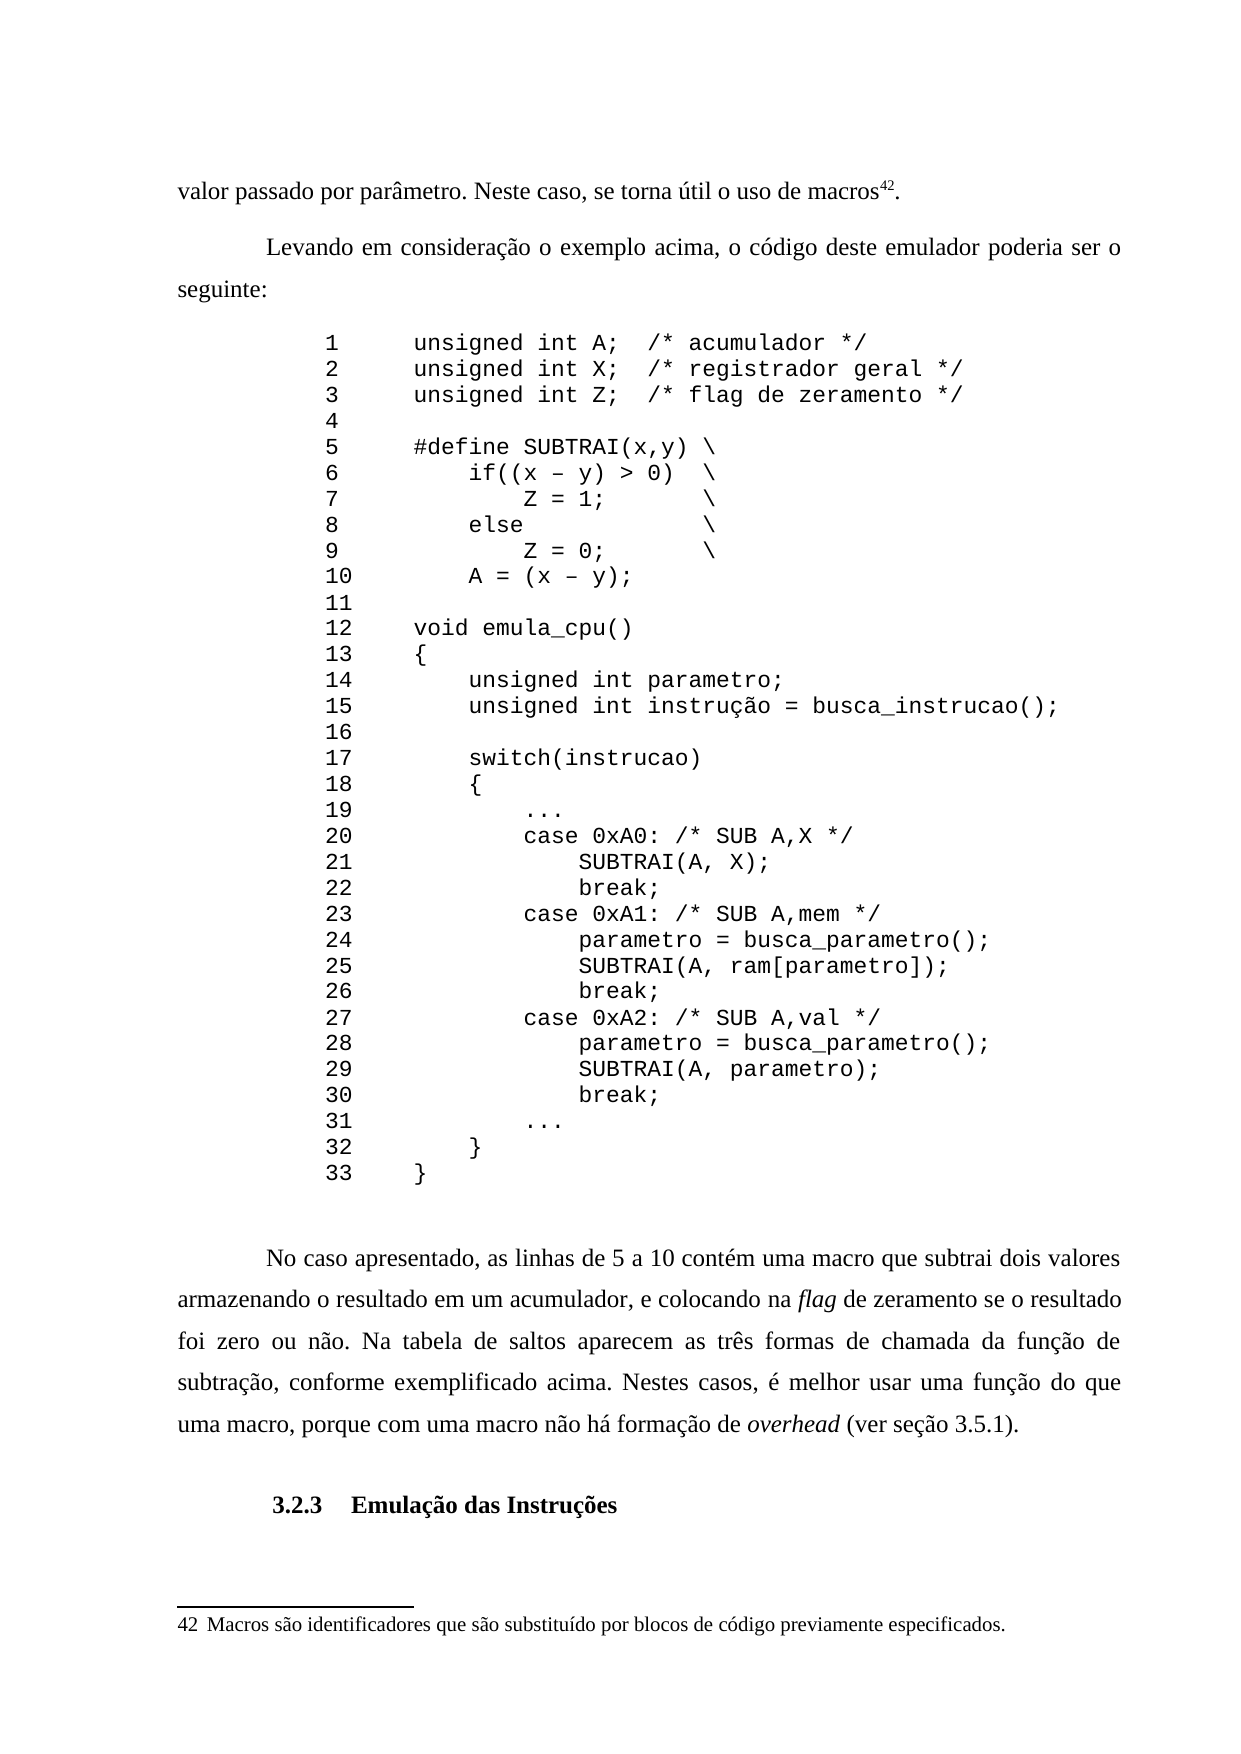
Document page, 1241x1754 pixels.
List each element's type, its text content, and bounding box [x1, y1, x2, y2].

list case 0xA1: /* SUB A,mem */ [325, 902, 1122, 928]
list } [325, 1136, 1122, 1161]
list ... [325, 798, 1122, 824]
list break; [325, 1084, 1122, 1109]
list void emula_cpu() [325, 617, 1122, 643]
list Z = 0; \ [325, 539, 1122, 565]
list unsigned int X; /* registrador geral */ [325, 357, 1122, 383]
text No caso apresentado, as linhas de 5 a 10 contém uma macro que subtrai dois valores armazenando o resultado em um acumulador, e colocando na flag de zeramento se o resultado foi zero ou não. Na tabela de saltos aparecem as três formas de chamada da função de subtração, conforme exemplificado acima. Nestes casos, é melhor usar uma função do que uma macro, porque com uma macro não há formação de overhead (ver seção 3.5.1). [177, 1244, 1122, 1438]
list parametro = busca_parametro(); [325, 1032, 1122, 1058]
list case 0xA0: /* SUB A,X */ [325, 824, 1122, 850]
list SUBTRAI(A, X); [325, 850, 1122, 876]
list unsigned int A; /* acumulador */ [325, 331, 1122, 357]
list SUBTRAI(A, ram[parametro]); [325, 954, 1122, 980]
list parametro = busca_parametro(); [325, 928, 1122, 954]
list A = (x – y); [325, 565, 1122, 591]
subtitle Emulação das Instruções [177, 1491, 1122, 1519]
list if((x – y) > 0) \ [325, 461, 1122, 487]
list break; [325, 980, 1122, 1006]
list } [325, 1161, 1122, 1187]
list switch(instrucao) [325, 746, 1122, 772]
list { [325, 643, 1122, 669]
text Levando em consideração o exemplo acima, o código deste emulador poderia ser o seguinte: [177, 233, 1122, 303]
list unsigned int Z; /* flag de zeramento */ [325, 383, 1122, 409]
list unsigned int parametro; [325, 669, 1122, 694]
list { [325, 772, 1122, 798]
list #define SUBTRAI(x,y) \ [325, 435, 1122, 461]
list SUBTRAI(A, parametro); [325, 1058, 1122, 1084]
list ... [325, 1109, 1122, 1136]
list case 0xA2: /* SUB A,val */ [325, 1006, 1122, 1032]
list unsigned int instrução = busca_instrucao(); [325, 694, 1122, 721]
list Z = 1; \ [325, 487, 1122, 513]
list else \ [325, 513, 1122, 539]
text Macros são identificadores que são substituído por blocos de código previamente especificados. [177, 1613, 1122, 1636]
list break; [325, 876, 1122, 902]
text valor passado por parâmetro. Neste caso, se torna útil o uso de macros. [177, 177, 1122, 205]
